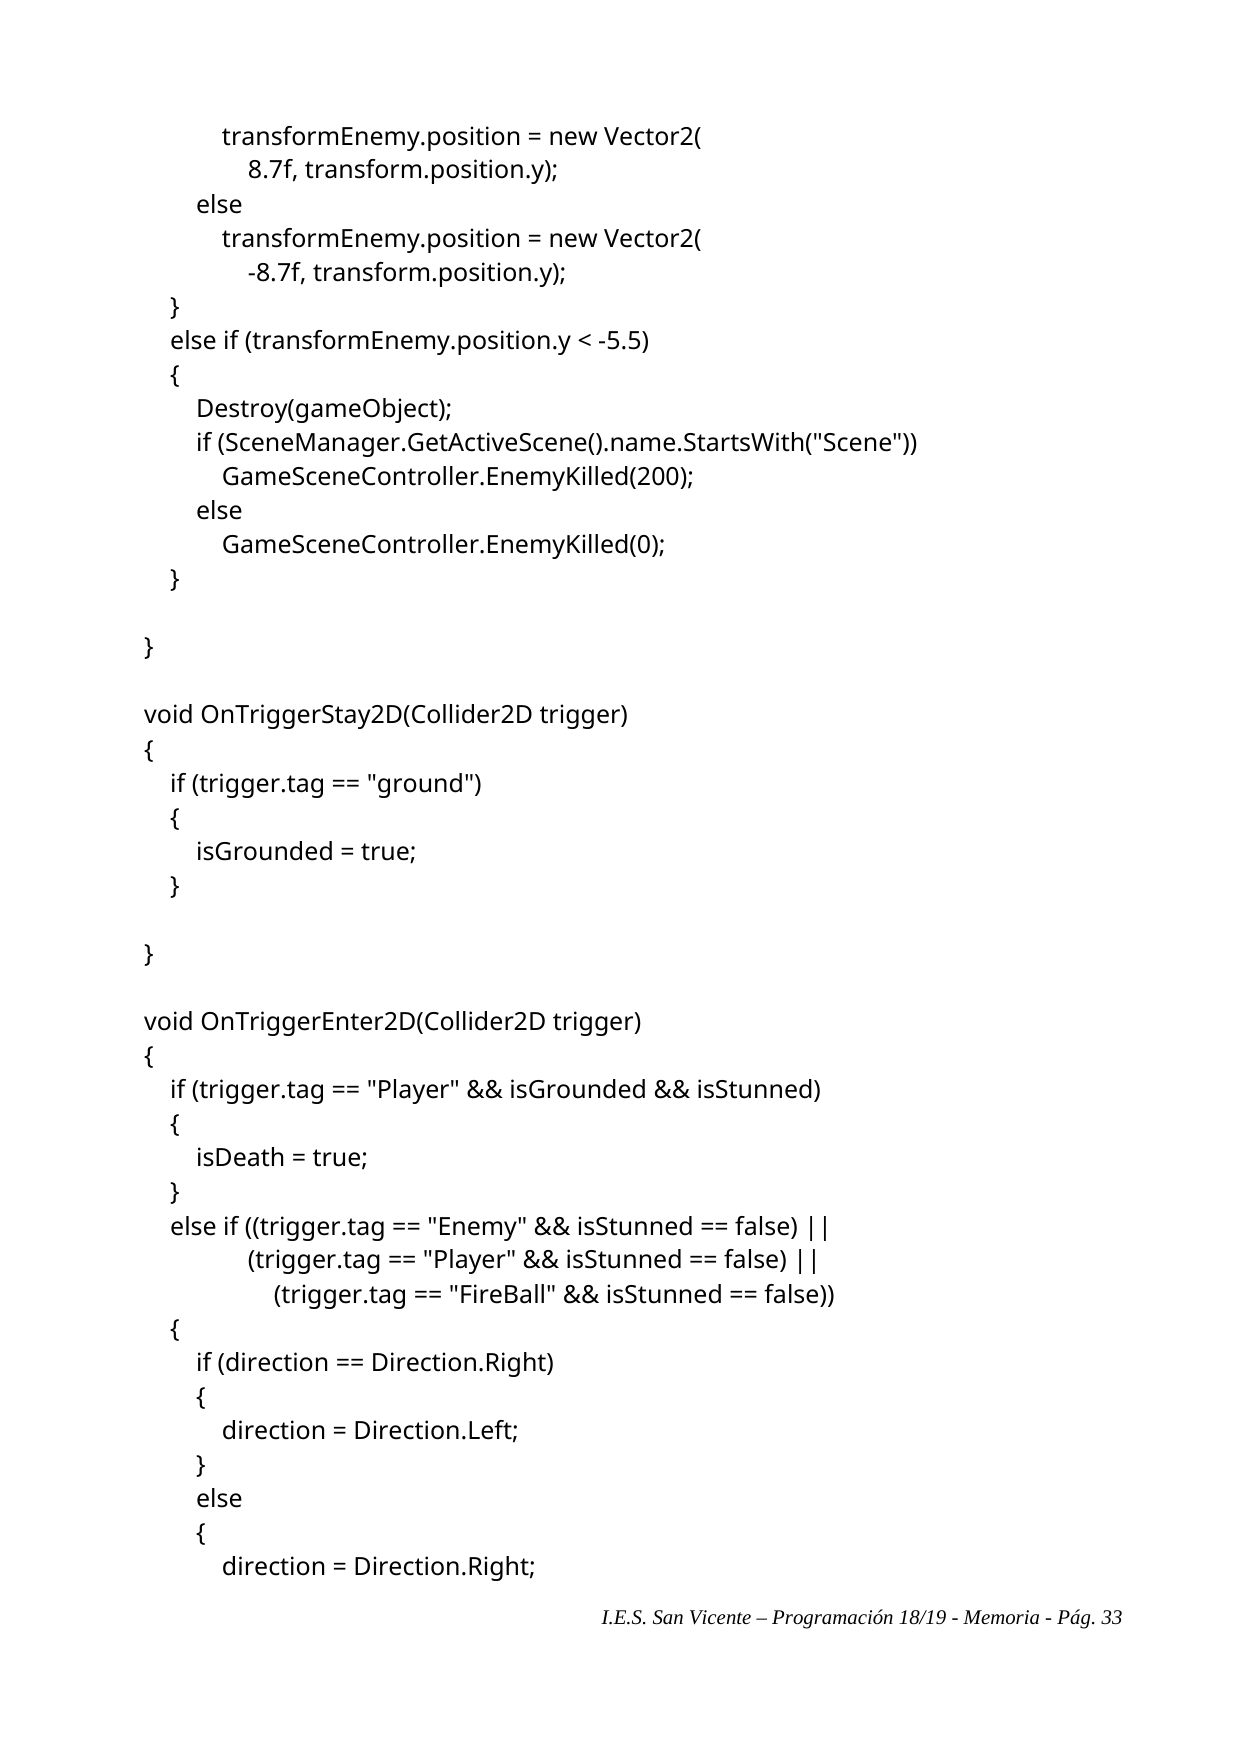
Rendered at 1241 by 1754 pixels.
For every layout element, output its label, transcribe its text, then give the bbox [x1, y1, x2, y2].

text else if ((trigger.tag == "Enemy" && isStunned == false) || [118, 1208, 1122, 1242]
text if (SceneManager.GetActiveScene().name.StartsWith("Scene")) [118, 425, 1122, 459]
text else [118, 493, 1122, 527]
text if (trigger.tag == "Player" && isGrounded && isStunned) [118, 1072, 1122, 1106]
text } [118, 561, 1122, 595]
text (trigger.tag == "Player" && isStunned == false) || [118, 1242, 1122, 1276]
text } [118, 936, 1122, 970]
text if (trigger.tag == "ground") [118, 765, 1122, 799]
text } [118, 629, 1122, 663]
text } [118, 1174, 1122, 1208]
text (trigger.tag == "FireBall" && isStunned == false)) [118, 1276, 1122, 1310]
text GameSceneController.EnemyKilled(200); [118, 459, 1122, 493]
text 8.7f, transform.position.y); [118, 152, 1122, 186]
text -8.7f, transform.position.y); [118, 254, 1122, 288]
text isGrounded = true; [118, 833, 1122, 867]
text else if (transformEnemy.position.y < -5.5) [118, 322, 1122, 357]
text } [118, 288, 1122, 322]
text else [118, 186, 1122, 220]
text { [118, 1515, 1122, 1549]
text { [118, 1378, 1122, 1412]
text direction = Direction.Right; [118, 1549, 1122, 1583]
text { [118, 1038, 1122, 1072]
text else [118, 1481, 1122, 1515]
text { [118, 799, 1122, 833]
text GameSceneController.EnemyKilled(0); [118, 527, 1122, 561]
text Destroy(gameObject); [118, 391, 1122, 425]
text void OnTriggerStay2D(Collider2D trigger) [118, 697, 1122, 731]
text void OnTriggerEnter2D(Collider2D trigger) [118, 1004, 1122, 1038]
text { [118, 1106, 1122, 1140]
text isDeath = true; [118, 1140, 1122, 1174]
text transformEnemy.position = new Vector2( [118, 220, 1122, 254]
text { [118, 357, 1122, 391]
text } [118, 1447, 1122, 1481]
text { [118, 1310, 1122, 1344]
text { [118, 731, 1122, 765]
text direction = Direction.Left; [118, 1412, 1122, 1447]
text if (direction == Direction.Right) [118, 1344, 1122, 1378]
text transformEnemy.position = new Vector2( [118, 118, 1122, 152]
text } [118, 867, 1122, 902]
